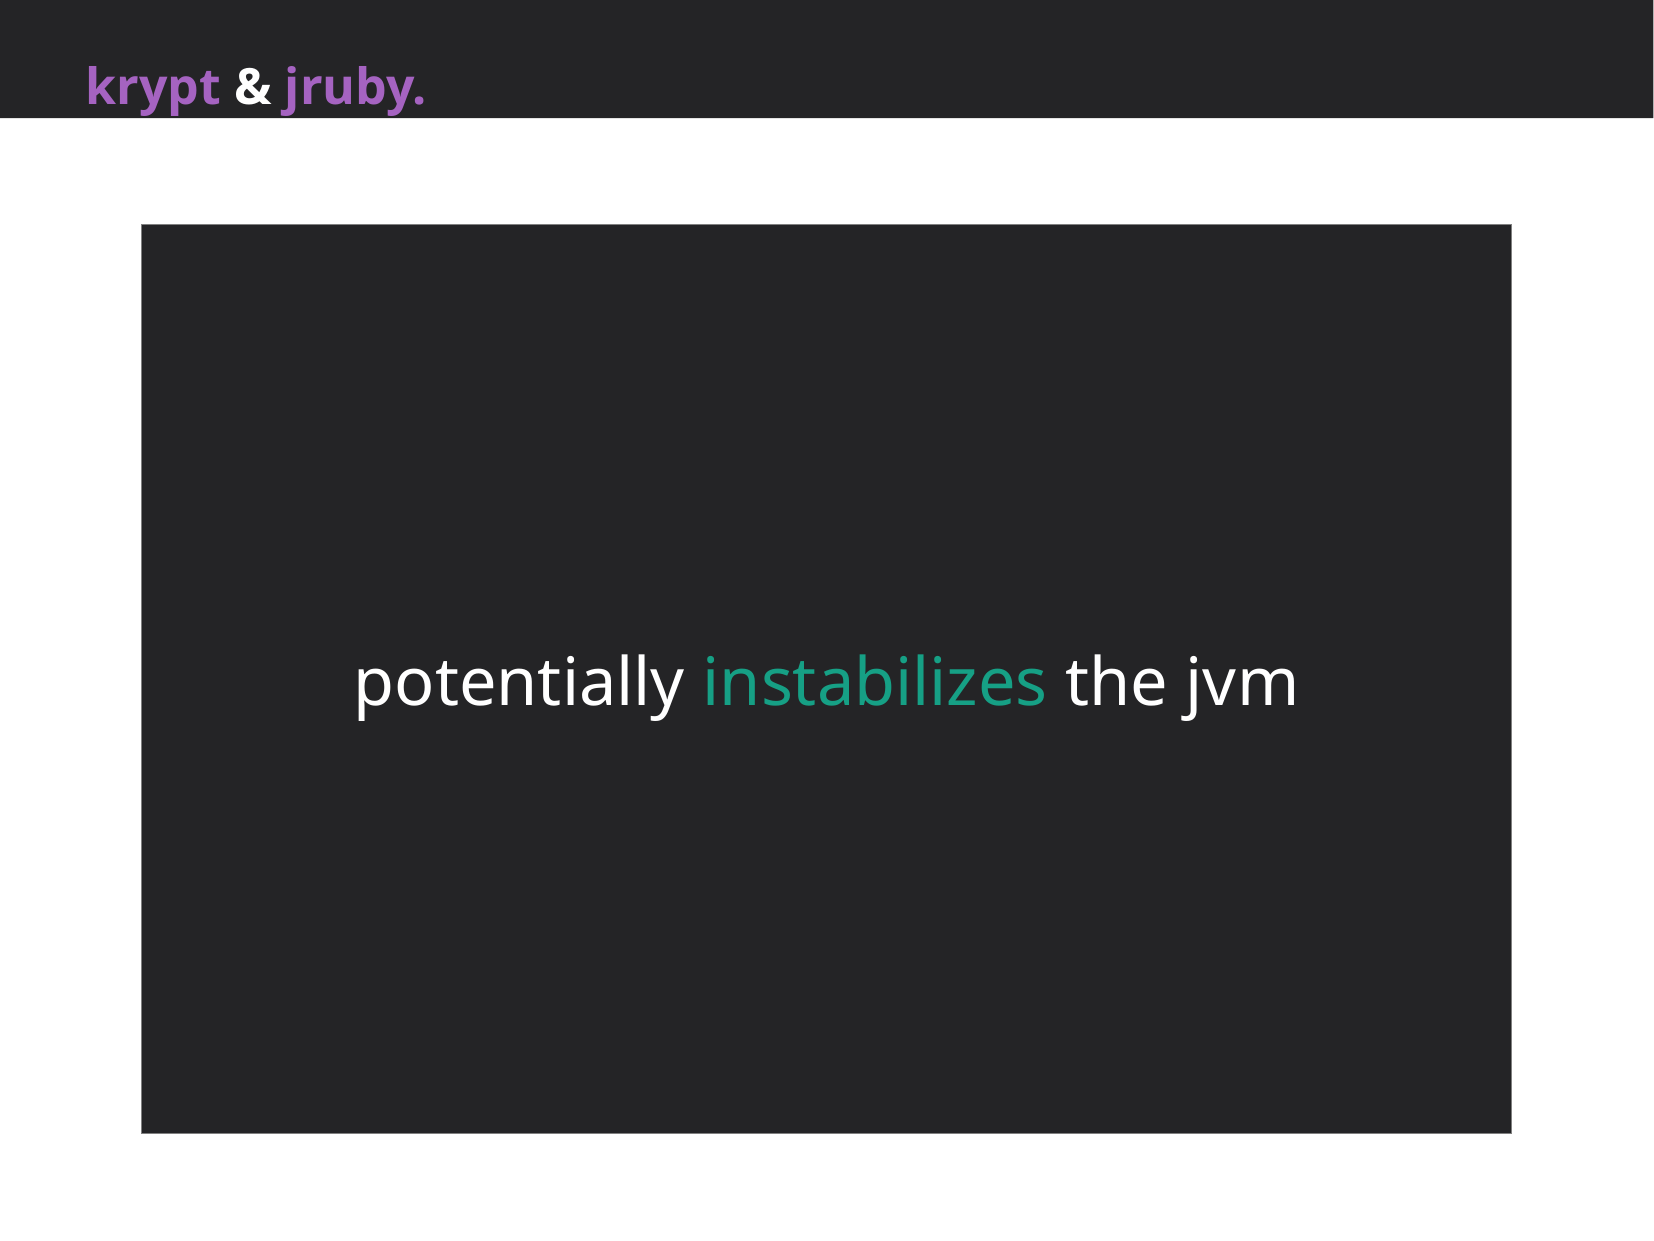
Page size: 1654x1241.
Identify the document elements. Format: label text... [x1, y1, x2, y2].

text_box [0, 0, 1654, 119]
text_box krypt & jruby. [70, 43, 1359, 119]
text_box [165, 531, 1441, 1087]
text_box potentially instabilizes the jvm [141, 224, 1512, 1134]
